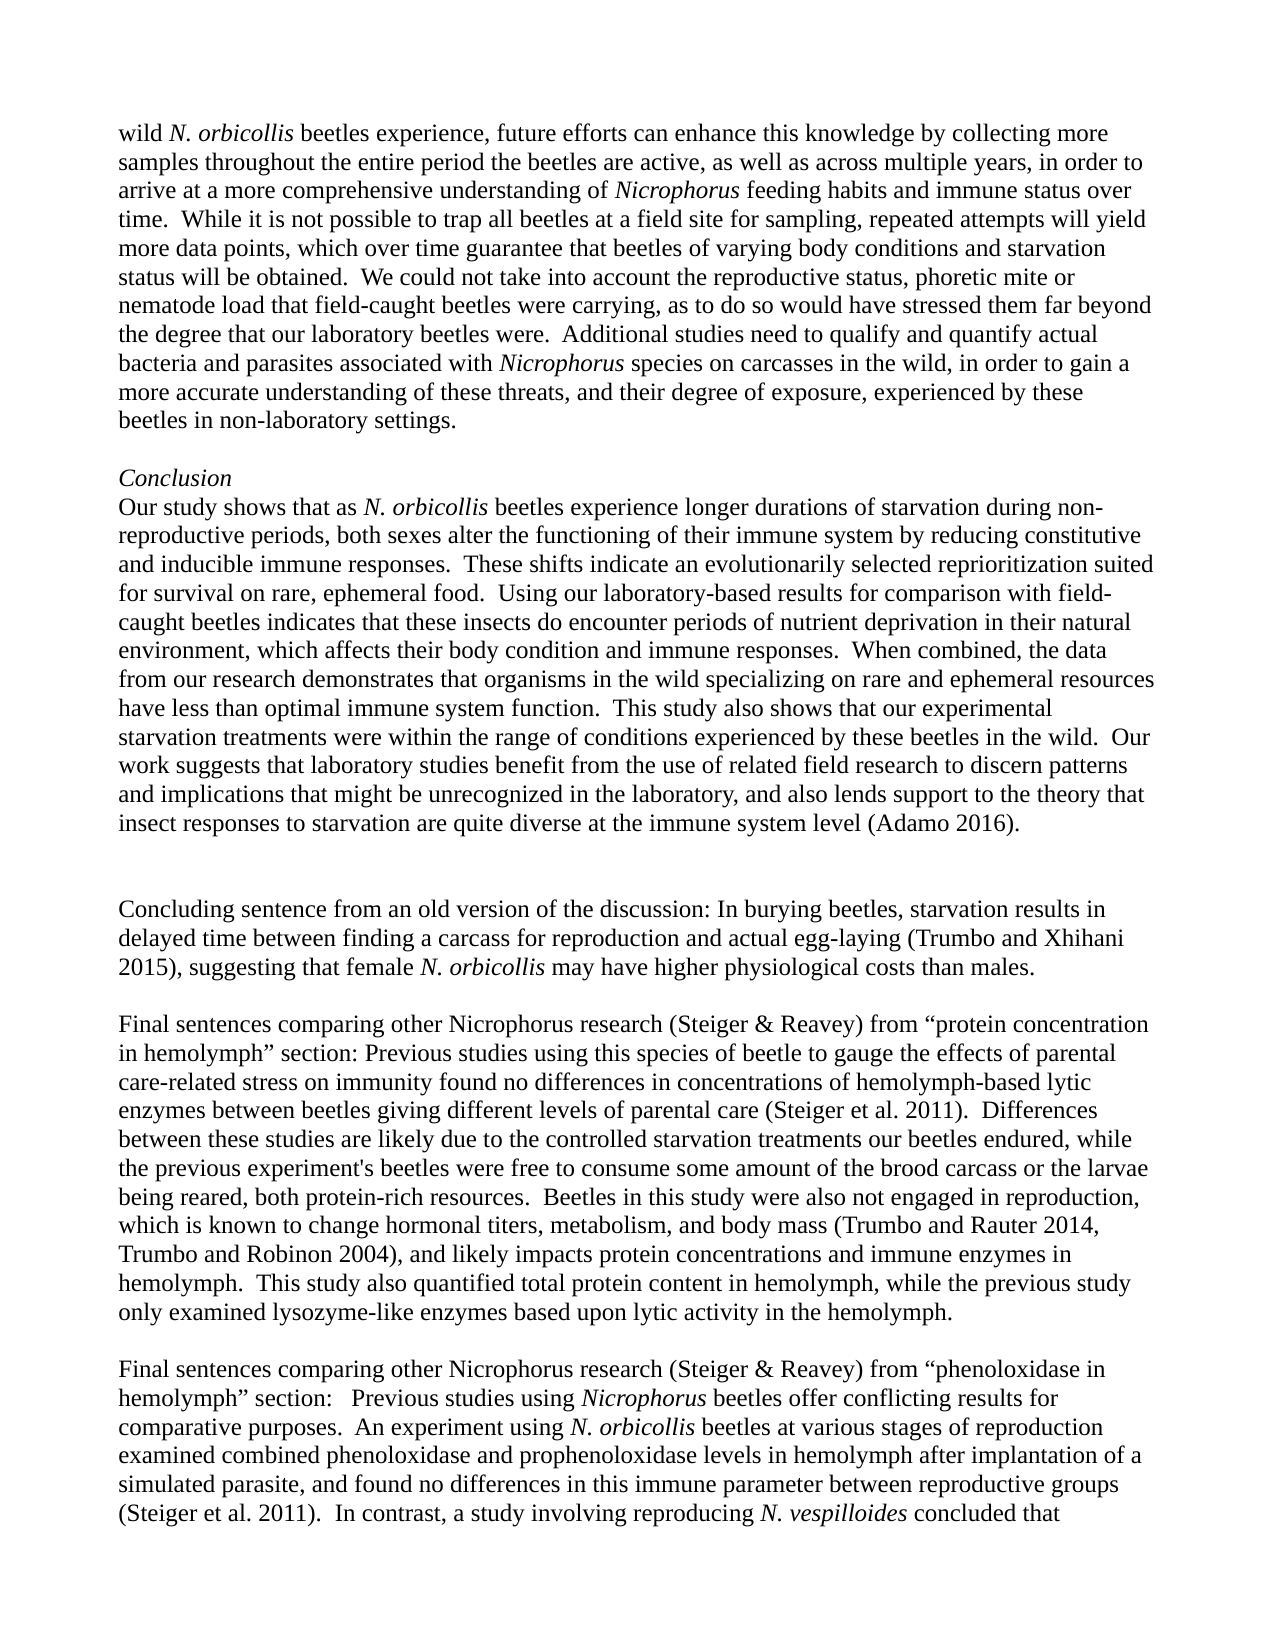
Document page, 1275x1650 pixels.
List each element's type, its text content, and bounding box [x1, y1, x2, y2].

text Our study shows that as N. orbicollis beetles experience longer durations of starvation during non-reproductive periods, both sexes alter the functioning of their immune system by reducing constitutive and inducible immune responses. These shifts indicate an evolutionarily selected reprioritization suited for survival on rare, ephemeral food. Using our laboratory-based results for comparison with field-caught beetles indicates that these insects do encounter periods of nutrient deprivation in their natural environment, which affects their body condition and immune responses. When combined, the data from our research demonstrates that organisms in the wild specializing on rare and ephemeral resources have less than optimal immune system function. This study also shows that our experimental starvation treatments were within the range of conditions experienced by these beetles in the wild. Our work suggests that laboratory studies benefit from the use of related field research to discern patterns and implications that might be unrecognized in the laboratory, and also lends support to the theory that insect responses to starvation are quite diverse at the immune system level (Adamo 2016). [118, 492, 1157, 837]
text wild N. orbicollis beetles experience, future efforts can enhance this knowledge by collecting more samples throughout the entire period the beetles are active, as well as across multiple years, in order to arrive at a more comprehensive understanding of Nicrophorus feeding habits and immune status over time. While it is not possible to trap all beetles at a field site for sampling, repeated attempts will yield more data points, which over time guarantee that beetles of varying body conditions and starvation status will be obtained. We could not take into account the reproductive status, phoretic mite or nematode load that field-caught beetles were carrying, as to do so would have stressed them far beyond the degree that our laboratory beetles were. Additional studies need to qualify and quantify actual bacteria and parasites associated with Nicrophorus species on carcasses in the wild, in order to gain a more accurate understanding of these threats, and their degree of exposure, experienced by these beetles in non-laboratory settings. [118, 118, 1157, 434]
text Final sentences comparing other Nicrophorus research (Steiger & Reavey) from “phenoloxidase in hemolymph” section: Previous studies using Nicrophorus beetles offer conflicting results for comparative purposes. An experiment using N. orbicollis beetles at various stages of reproduction examined combined phenoloxidase and prophenoloxidase levels in hemolymph after implantation of a simulated parasite, and found no differences in this immune parameter between reproductive groups (Steiger et al. 2011). In contrast, a study involving reproducing N. vespilloides concluded that [118, 1354, 1157, 1527]
text Concluding sentence from an old version of the discussion: In burying beetles, starvation results in delayed time between finding a carcass for reproduction and actual egg-laying (Trumbo and Xhihani 2015), suggesting that female N. orbicollis may have higher physiological costs than males. [118, 894, 1157, 981]
text Conclusion [118, 463, 1157, 492]
text Final sentences comparing other Nicrophorus research (Steiger & Reavey) from “protein concentration in hemolymph” section: Previous studies using this species of beetle to gauge the effects of parental care-related stress on immunity found no differences in concentrations of hemolymph-based lytic enzymes between beetles giving different levels of parental care (Steiger et al. 2011). Differences between these studies are likely due to the controlled starvation treatments our beetles endured, while the previous experiment's beetles were free to consume some amount of the brood carcass or the larvae being reared, both protein-rich resources. Beetles in this study were also not engaged in reproduction, which is known to change hormonal titers, metabolism, and body mass (Trumbo and Rauter 2014, Trumbo and Robinon 2004), and likely impacts protein concentrations and immune enzymes in hemolymph. This study also quantified total protein content in hemolymph, while the previous study only examined lysozyme-like enzymes based upon lytic activity in the hemolymph. [118, 1009, 1157, 1326]
